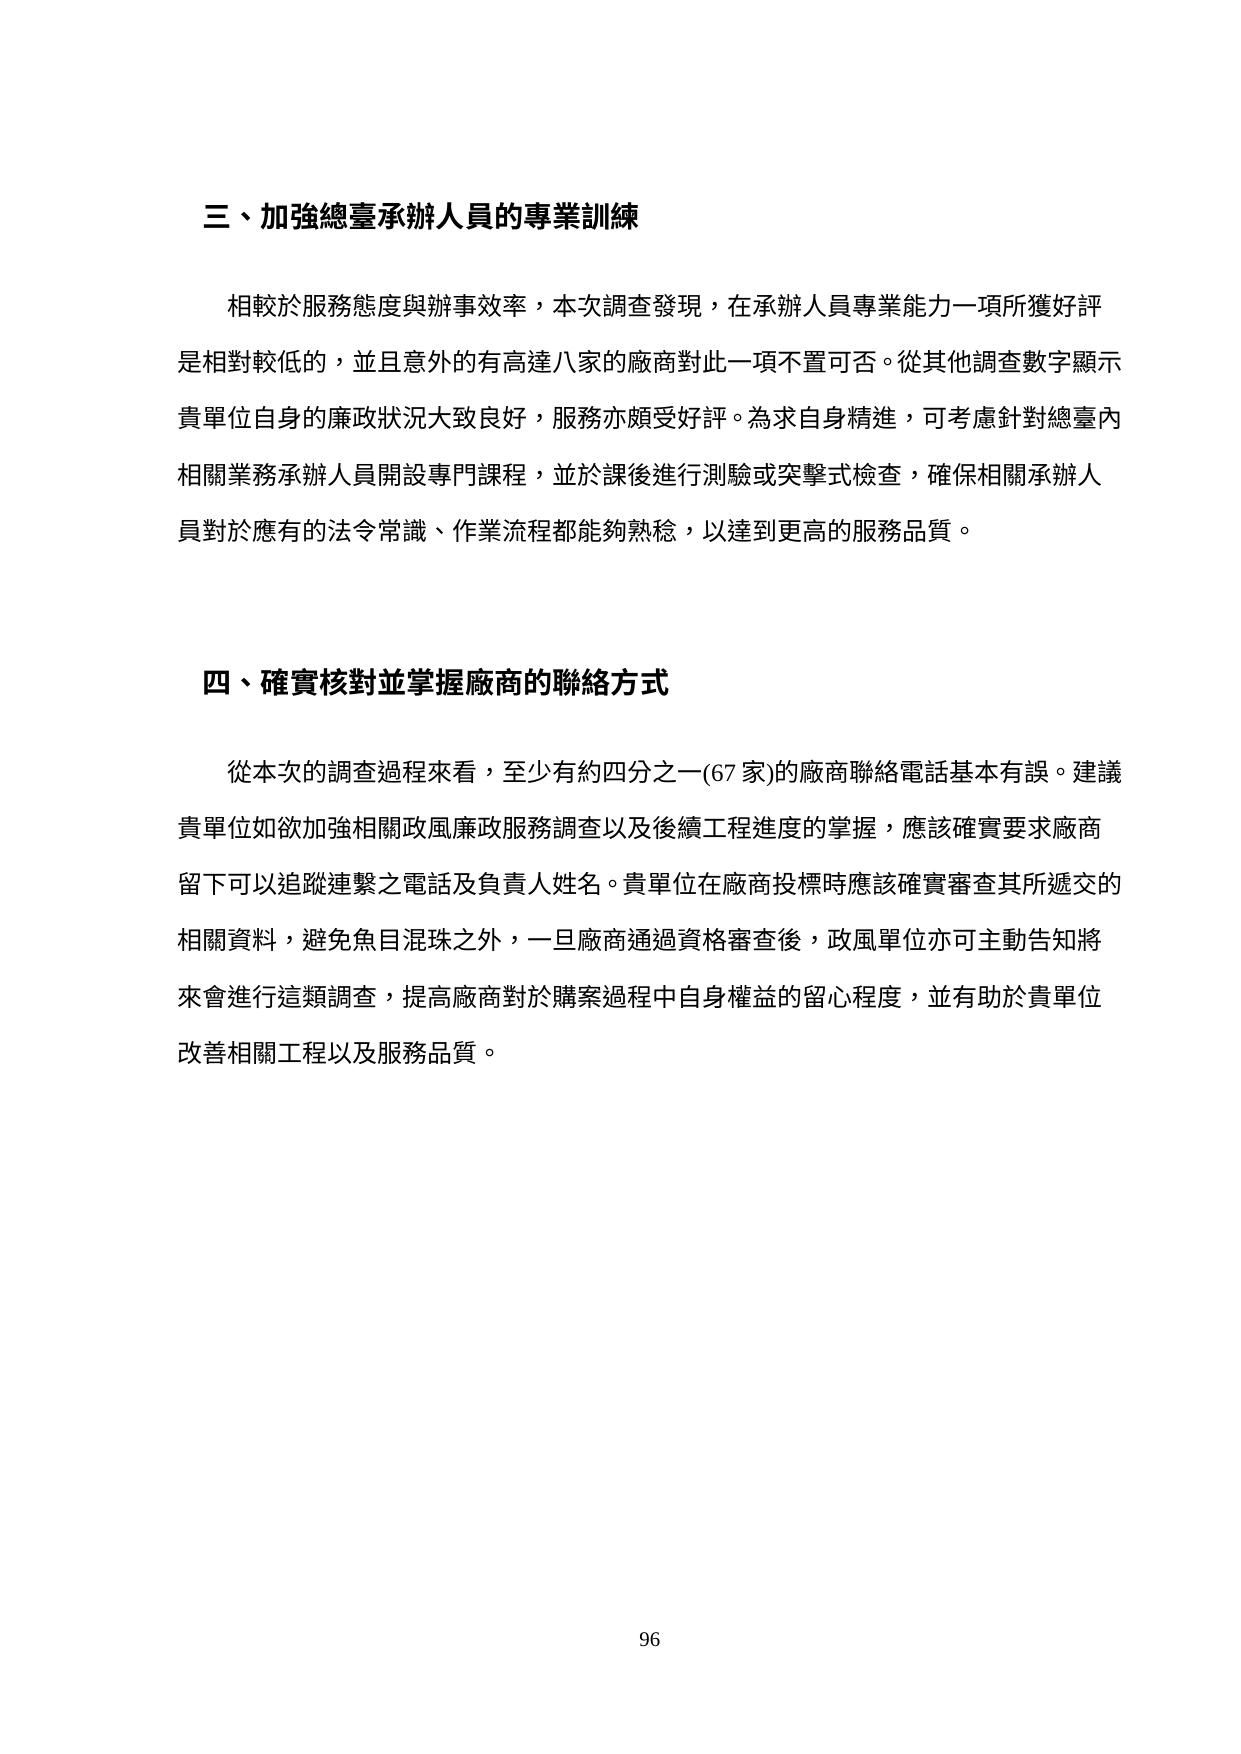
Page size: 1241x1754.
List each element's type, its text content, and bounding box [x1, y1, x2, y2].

subtitle 四、確實核對並掌握廠商的聯絡方式 [177, 643, 1122, 718]
subtitle 三、加強總臺承辦人員的專業訓練 [177, 177, 1122, 252]
subtitle 相較於服務態度與辦事效率，本次調查發現，在承辦人員專業能力一項所獲好評是相對較低的，並且意外的有高達八家的廠商對此一項不置可否。從其他調查數字顯示，貴單位自身的廉政狀況大致良好，服務亦頗受好評。為求自身精進，可考慮針對總臺內相關業務承辦人員開設專門課程，並於課後進行測驗或突擊式檢查，確保相關承辦人員對於應有的法令常識、作業流程都能夠熟稔，以達到更高的服務品質。 [177, 286, 1122, 548]
subtitle 從本次的調查過程來看，至少有約四分之一(67家)的廠商聯絡電話基本有誤。建議貴單位如欲加強相關政風廉政服務調查以及後續工程進度的掌握，應該確實要求廠商留下可以追蹤連繫之電話及負責人姓名。貴單位在廠商投標時應該確實審查其所遞交的相關資料，避免魚目混珠之外，一旦廠商通過資格審查後，政風單位亦可主動告知將來會進行這類調查，提高廠商對於購案過程中自身權益的留心程度，並有助於貴單位改善相關工程以及服務品質。 [177, 751, 1122, 1070]
